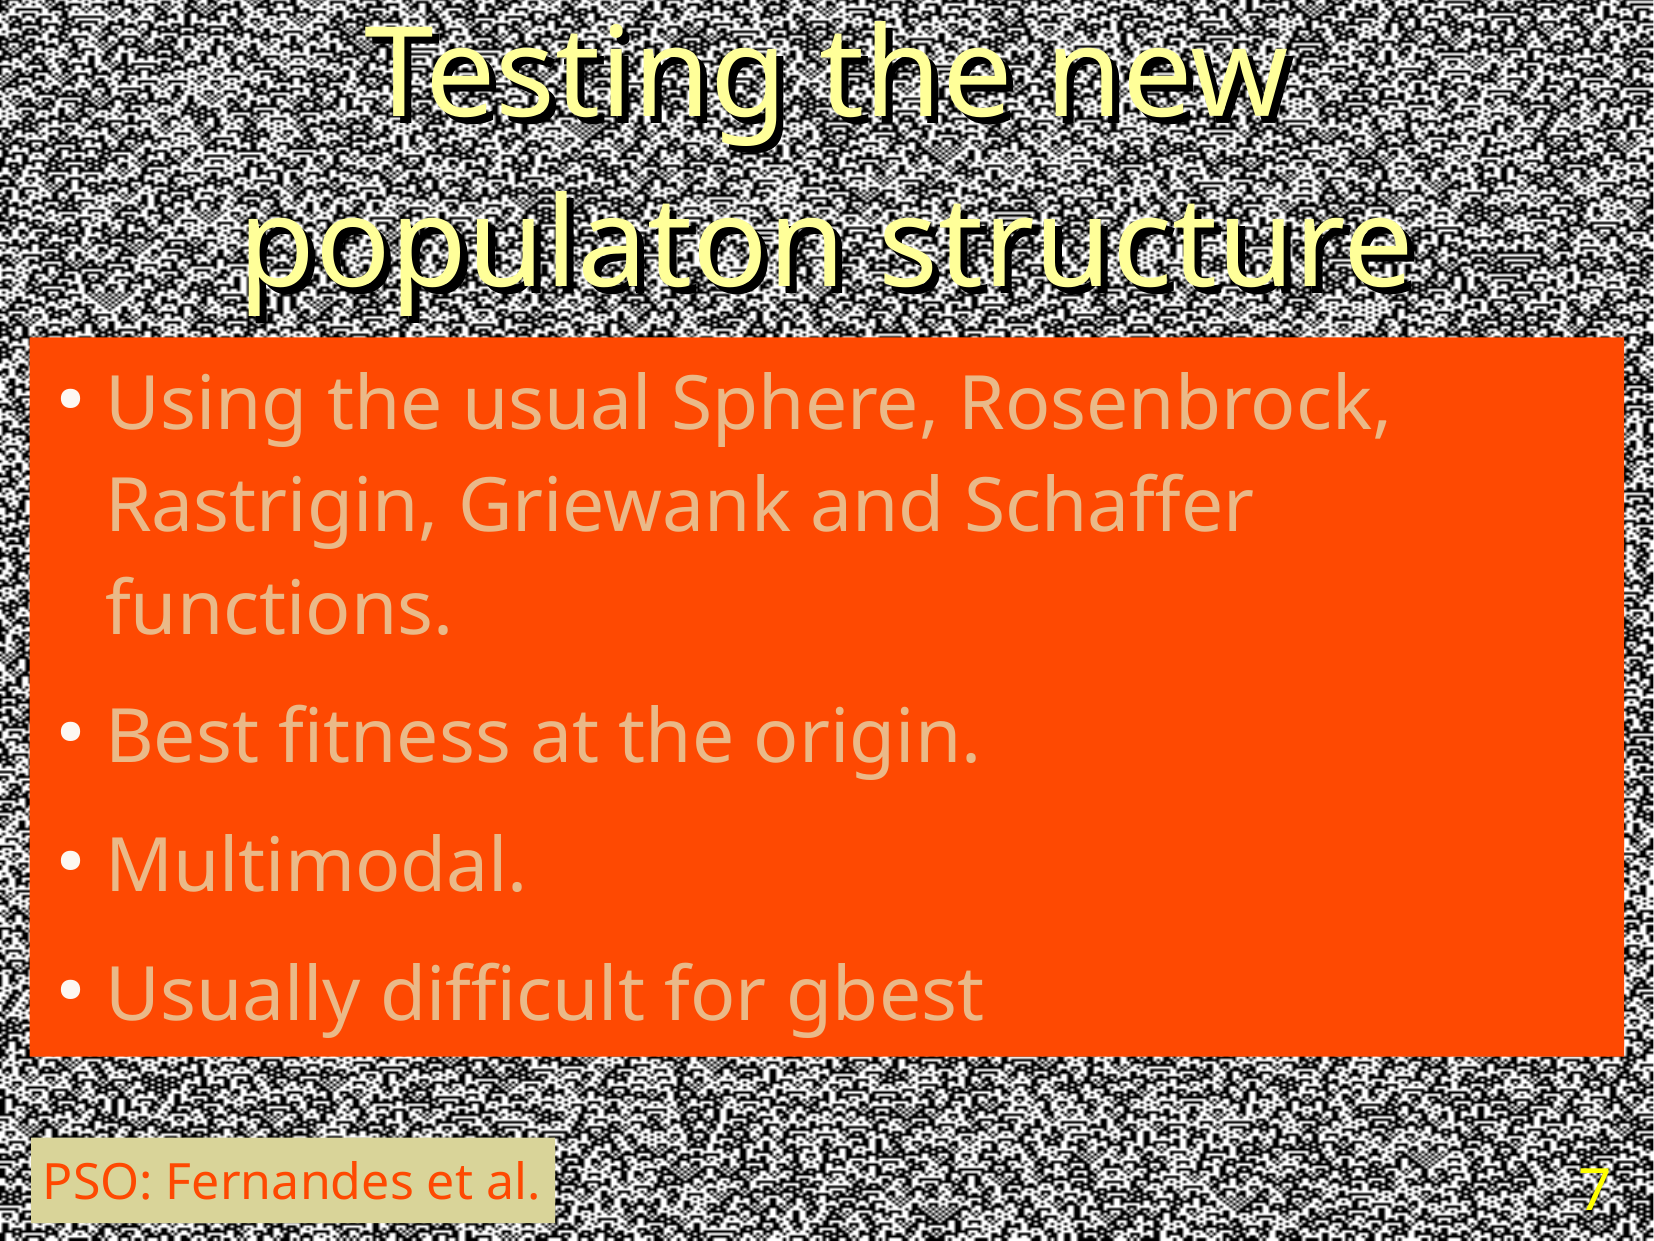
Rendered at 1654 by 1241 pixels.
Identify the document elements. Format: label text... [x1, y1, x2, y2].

list Using the usual Sphere, Rosenbrock, Rastrigin, Griewank and Schaffer functions. Best fitness at the origin. Multimodal. Usually difficult for gbest [29, 337, 1625, 1057]
title Testing the new populaton structure [82, 2, 1571, 304]
picture [0, 0, 1654, 1241]
